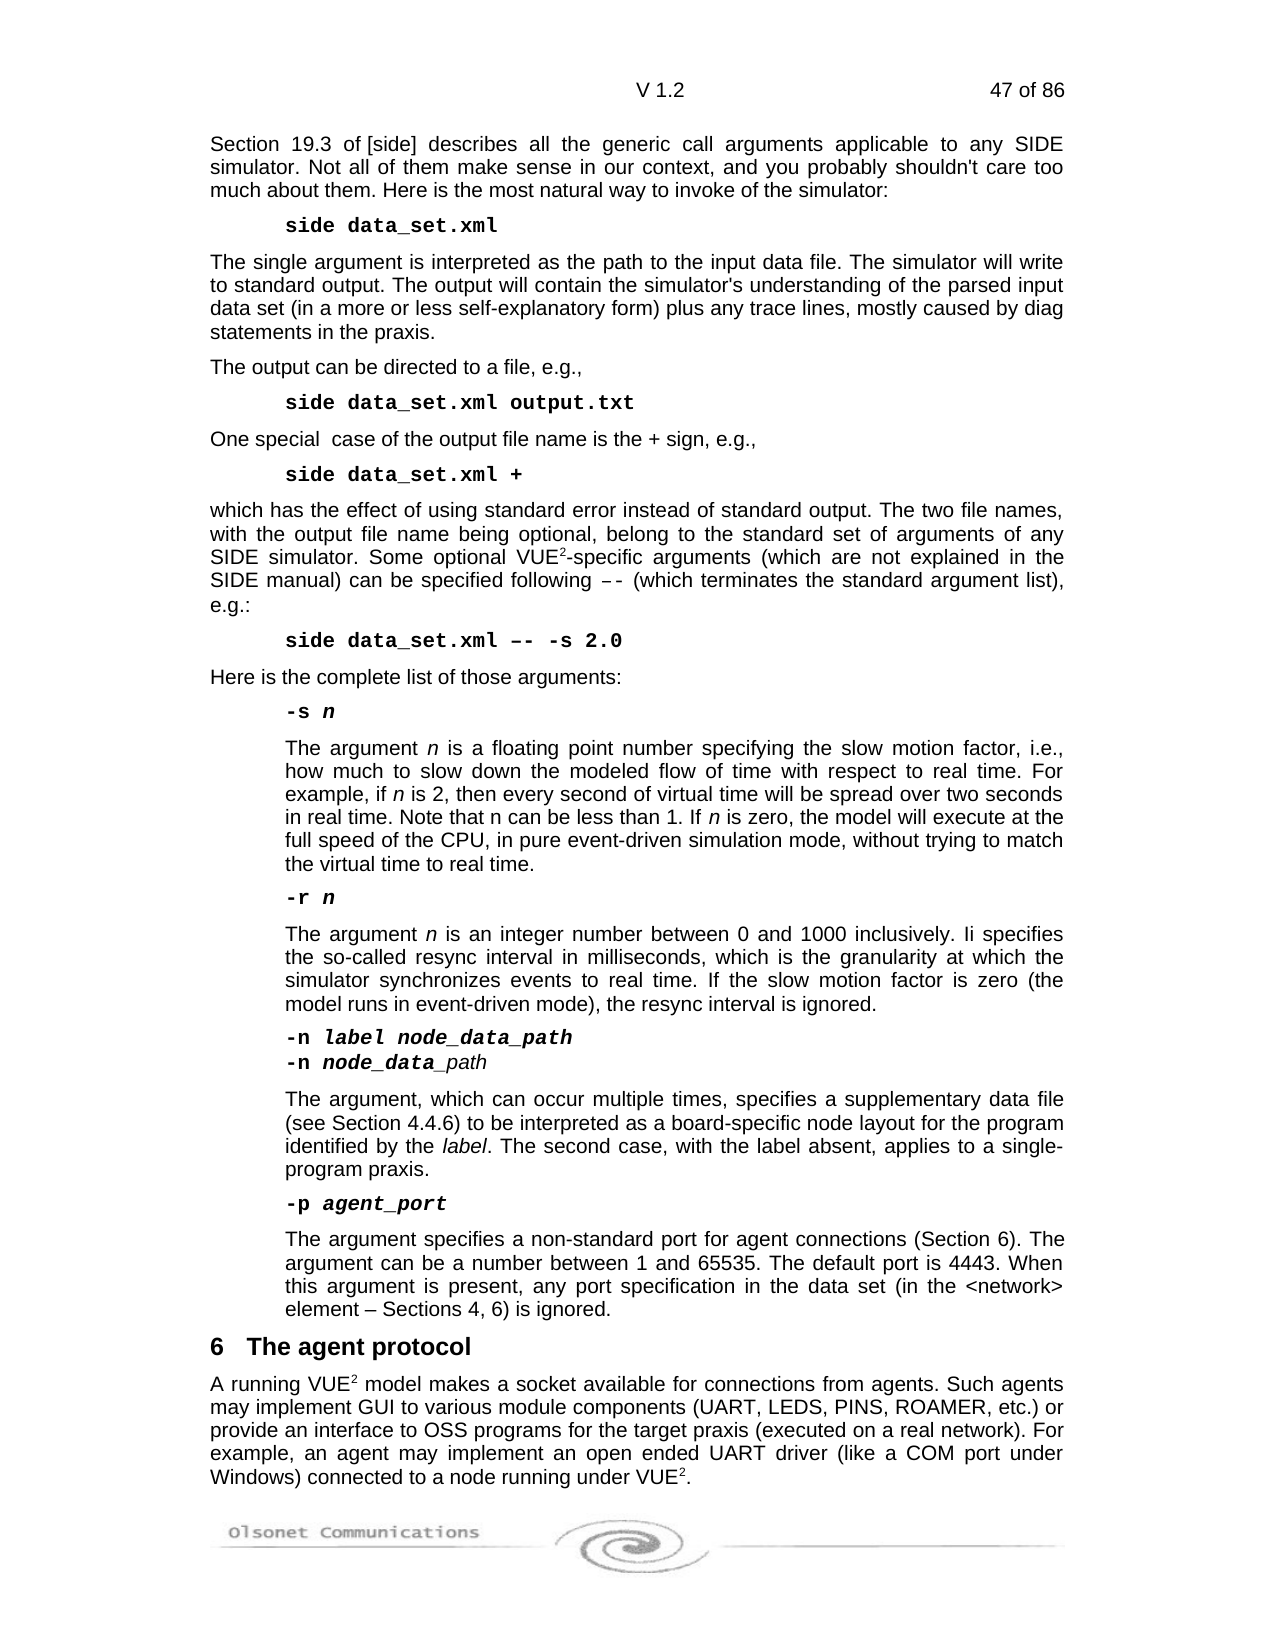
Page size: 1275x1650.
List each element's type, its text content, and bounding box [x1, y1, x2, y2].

text side data_set.xml –- -s 2.0 [210, 629, 1065, 654]
text The output can be directed to a file, e.g., [210, 355, 1065, 378]
text side data_set.xml [210, 214, 1065, 239]
text A running VUE2 model makes a socket available for connections from agents. Such agents may implement GUI to various module components (UART, LEDS, PINS, ROAMER, etc.) or provide an interface to OSS programs for the target praxis (executed on a real network). For example, an agent may implement an open ended UART driver (like a COM port under Windows) connected to a node running under VUE2. [210, 1372, 1065, 1488]
text Here is the complete list of those arguments: [210, 666, 1065, 689]
text which has the effect of using standard error instead of standard output. The two file names, with the output file name being optional, belong to the standard set of arguments of any SIDE simulator. Some optional VUE2-specific arguments (which are not explained in the SIDE manual) can be specified following –- (which terminates the standard argument list), e.g.: [210, 499, 1065, 617]
text side data_set.xml output.txt [210, 390, 1065, 415]
text side data_set.xml + [210, 462, 1065, 487]
text -s n [285, 701, 1065, 724]
text The argument n is a floating point number specifying the slow motion factor, i.e., how much to slow down the modeled flow of time with respect to real time. For example, if n is 2, then every second of virtual time will be spread over two seconds in real time. Note that n can be less than 1. If n is zero, the model will execute at the full speed of the CPU, in pure event-driven simulation mode, without trying to match the virtual time to real time. [285, 736, 1065, 875]
subtitle The agent protocol [210, 1333, 1065, 1361]
text -p agent_port [285, 1192, 1065, 1216]
picture [210, 1504, 1065, 1596]
text Section 19.3 of [side] describes all the generic call arguments applicable to any SIDE simulator. Not all of them make sense in our context, and you probably shouldn't care too much about them. Here is the most natural way to invoke of the simulator: [210, 132, 1065, 202]
text The argument n is an integer number between 0 and 1000 inclusively. Ii specifies the so-called resync interval in milliseconds, which is the granularity at which the simulator synchronizes events to real time. If the slow motion factor is zero (the model runs in event-driven mode), the resync interval is ignored. [285, 923, 1065, 1016]
text -n node_data_path [285, 1051, 1065, 1076]
text -r n [285, 887, 1065, 911]
text The argument specifies a non-standard port for agent connections (Section 6). The argument can be a number between 1 and 65535. The default port is 4443. When this argument is present, any port specification in the data set (in the <network> element – Sections 4, 6) is ignored. [285, 1228, 1065, 1321]
text One special case of the output file name is the + sign, e.g., [210, 427, 1065, 450]
text -n label node_data_path [285, 1027, 1065, 1051]
text The single argument is interpreted as the path to the input data file. The simulator will write to standard output. The output will contain the simulator's understanding of the parsed input data set (in a more or less self-explanatory form) plus any trace lines, mostly caused by diag statements in the praxis. [210, 251, 1065, 343]
text The argument, which can occur multiple times, specifies a supplementary data file (see Section 4.4.6) to be interpreted as a board-specific node layout for the program identified by the label. The second case, with the label absent, applies to a single-program praxis. [285, 1088, 1065, 1181]
